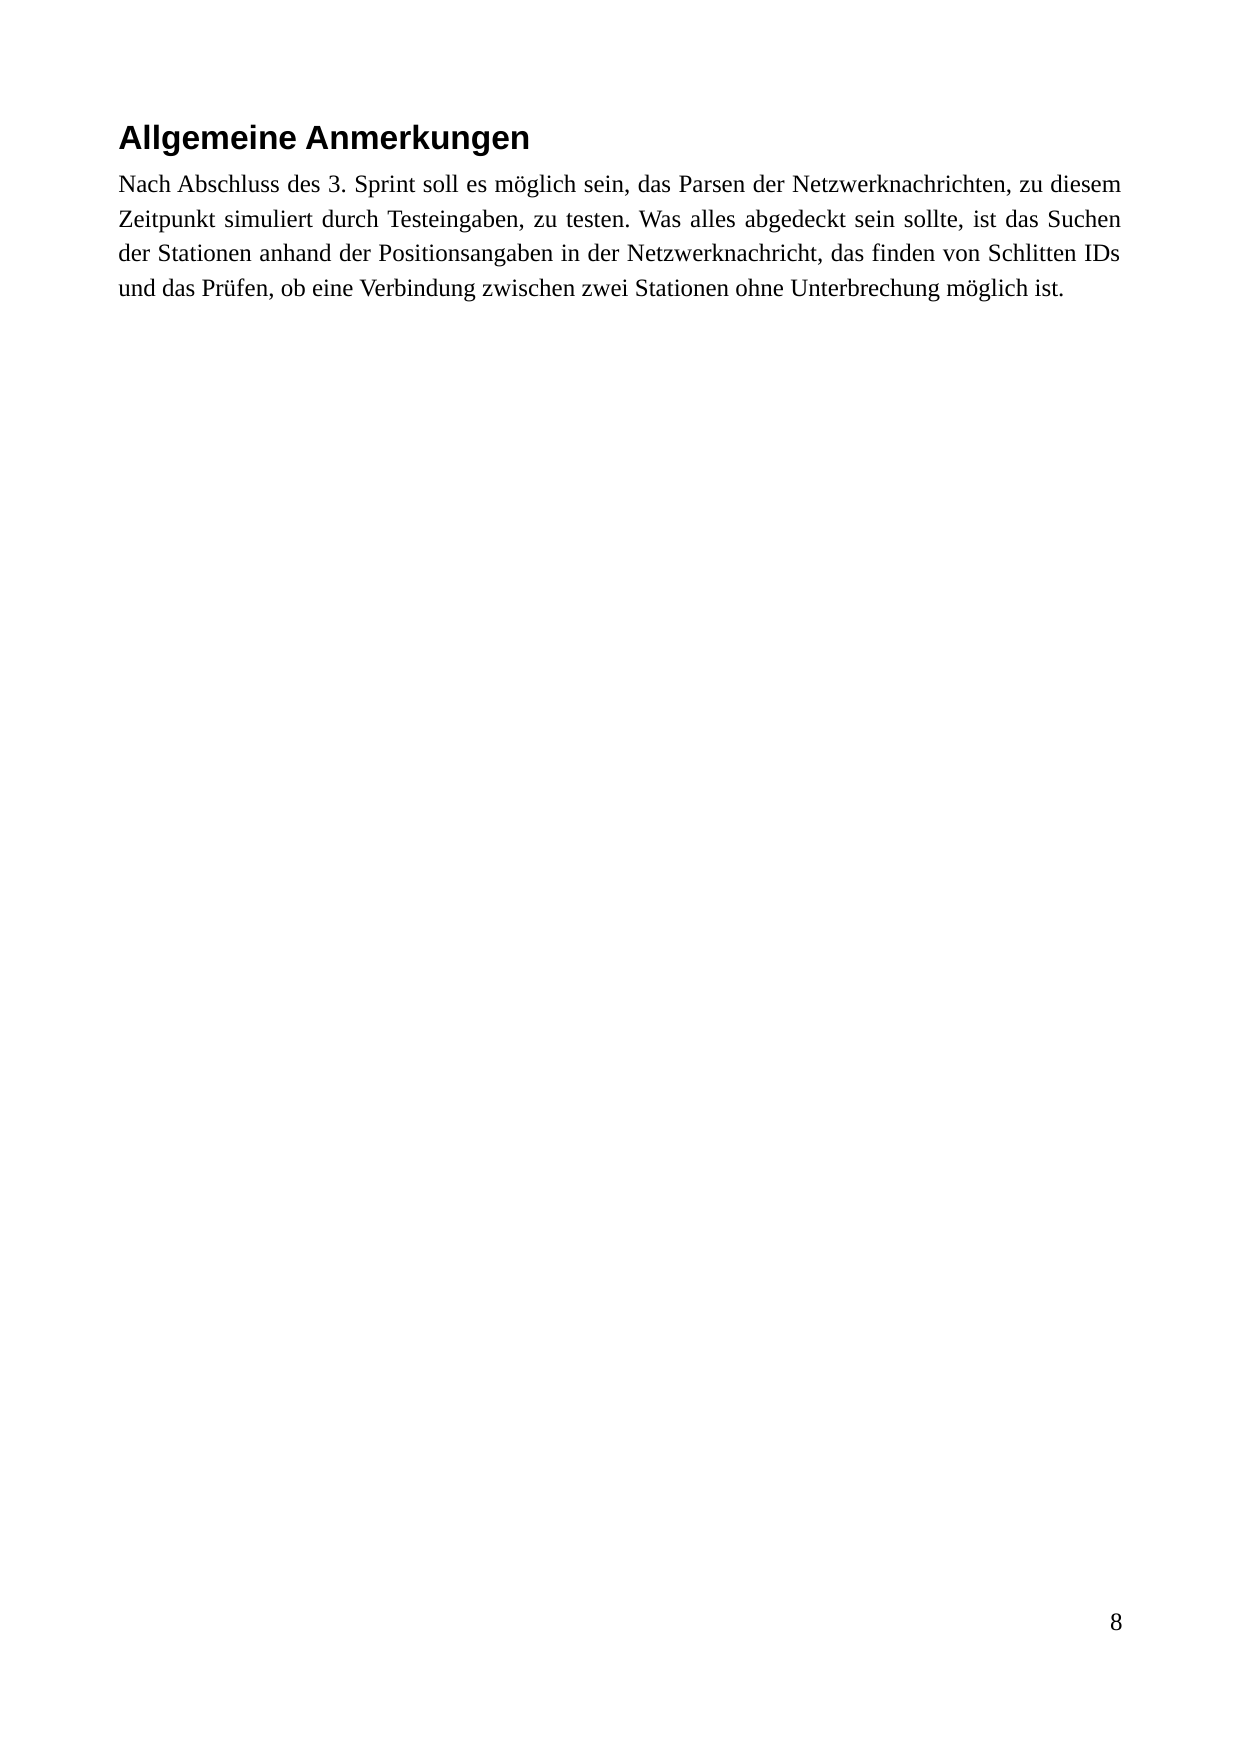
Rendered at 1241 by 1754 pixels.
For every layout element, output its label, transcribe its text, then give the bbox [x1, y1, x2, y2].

subtitle Allgemeine Anmerkungen [118, 118, 1122, 157]
text Nach Abschluss des 3. Sprint soll es möglich sein, das Parsen der Netzwerknachrichten, zu diesem Zeitpunkt simuliert durch Testeingaben, zu testen. Was alles abgedeckt sein sollte, ist das Suchen der Stationen anhand der Positionsangaben in der Netzwerknachricht, das finden von Schlitten IDs und das Prüfen, ob eine Verbindung zwischen zwei Stationen ohne Unterbrechung möglich ist. [118, 169, 1122, 301]
